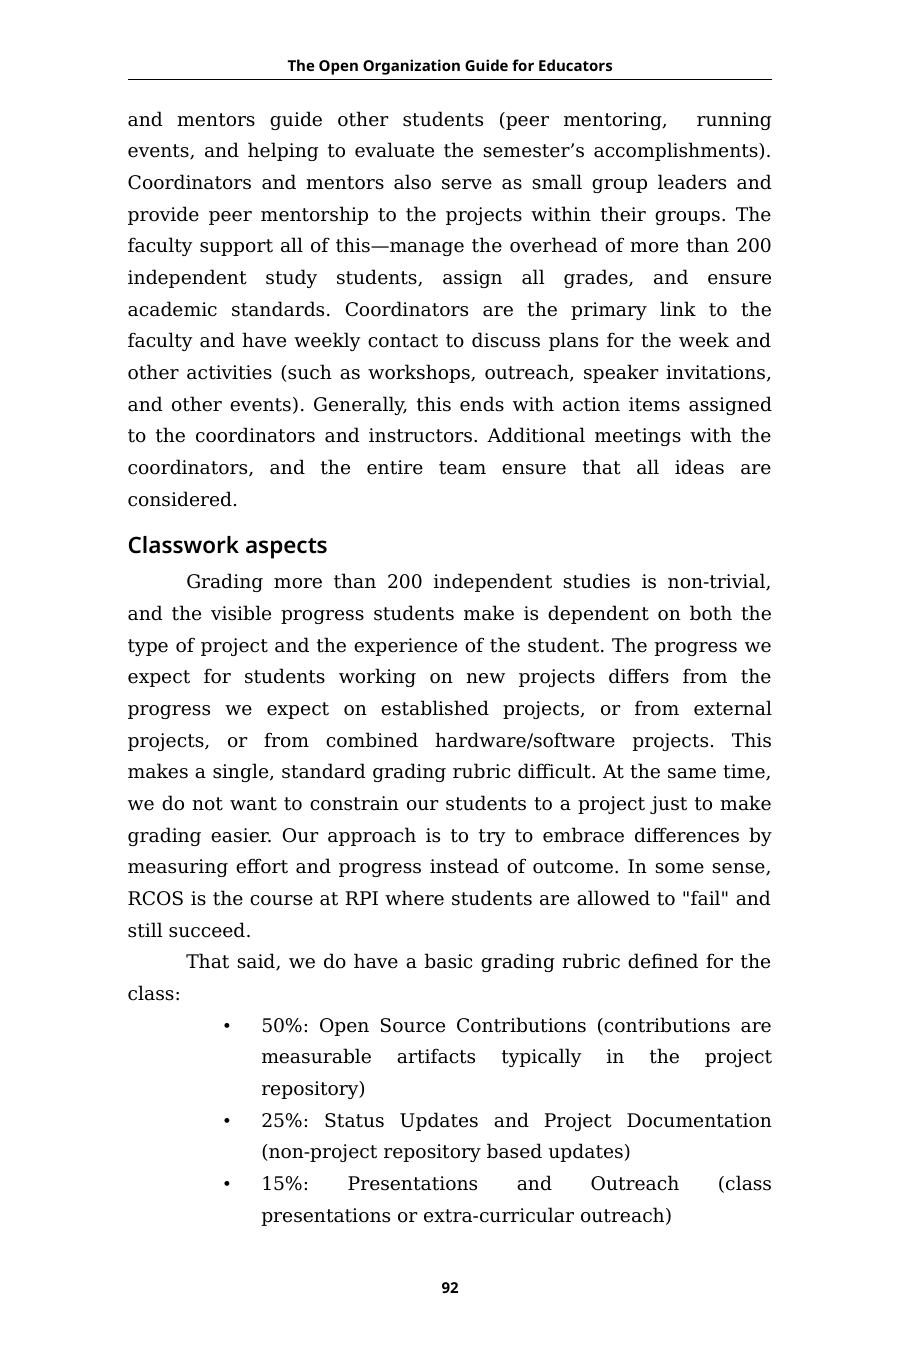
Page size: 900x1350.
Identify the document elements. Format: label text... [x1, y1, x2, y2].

text That said, we do have a basic grading rubric defined for the class: [127, 951, 772, 1005]
subtitle Classwork aspects [127, 533, 772, 559]
list 15%: Presentations and Outreach (class presentations or extra-curricular outreach) [223, 1173, 772, 1227]
text Grading more than 200 independent studies is non-trivial, and the visible progress students make is dependent on both the type of project and the experience of the student. The progress we expect for students working on new projects differs from the progress we expect on established projects, or from external projects, or from combined hardware/software projects. This makes a single, standard grading rubric difficult. At the same time, we do not want to constrain our students to a project just to make grading easier. Our approach is to try to embrace differences by measuring effort and progress instead of outcome. In some sense, RCOS is the course at RPI where students are allowed to "fail" and still succeed. [127, 571, 772, 942]
list 50%: Open Source Contributions (contributions are measurable artifacts typically in the project repository) [223, 1015, 772, 1100]
list 25%: Status Updates and Project Documentation (non-project repository based updates) [223, 1110, 772, 1163]
text and mentors guide other students (peer mentoring, running events, and helping to evaluate the semester’s accomplishments). Coordinators and mentors also serve as small group leaders and provide peer mentorship to the projects within their groups. The faculty support all of this—manage the overhead of more than 200 independent study students, assign all grades, and ensure academic standards. Coordinators are the primary link to the faculty and have weekly contact to discuss plans for the week and other activities (such as workshops, outreach, speaker invitations, and other events). Generally, this ends with action items assigned to the coordinators and instructors. Additional meetings with the coordinators, and the entire team ensure that all ideas are considered. [127, 109, 772, 511]
